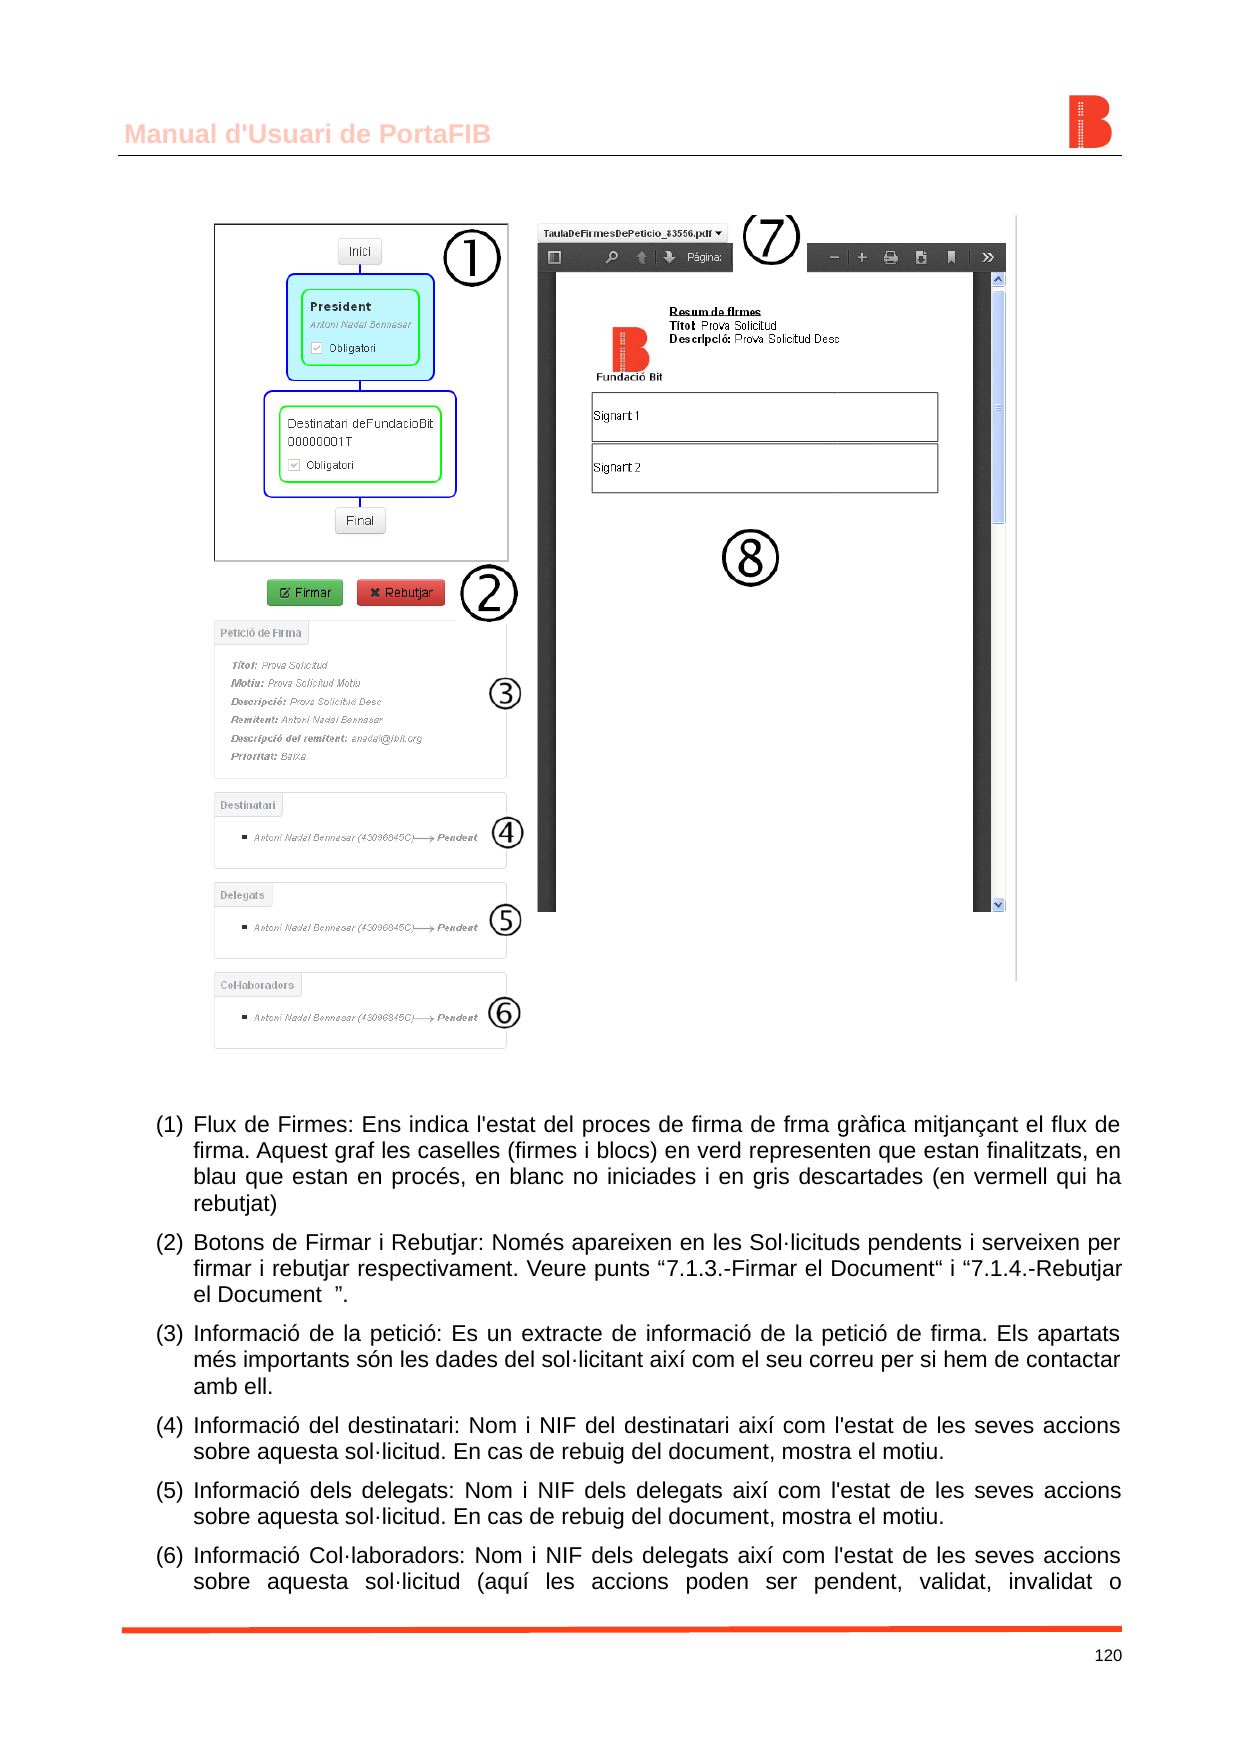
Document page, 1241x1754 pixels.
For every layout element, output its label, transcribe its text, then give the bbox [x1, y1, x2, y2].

picture [1063, 94, 1117, 150]
list Informació Col·laboradors: Nom i NIF dels delegats així com l'estat de les seves accions sobre aquesta sol·licitud (aquí les accions poden ser pendent, validat, invalidat o [156, 1542, 1122, 1595]
list Informació dels delegats: Nom i NIF dels delegats així com l'estat de les seves accions sobre aquesta sol·licitud. En cas de rebuig del document, mostra el motiu. [156, 1477, 1122, 1529]
list Flux de Firmes: Ens indica l'estat del proces de firma de frma gràfica mitjançant el flux de firma. Aquest graf les caselles (firmes i blocs) en verd representen que estan finalitzats, en blau que estan en procés, en blanc no iniciades i en gris descartades (en vermell qui ha rebutjat) [156, 1111, 1122, 1216]
list Informació de la petició: Es un extracte de informació de la petició de firma. Els apartats més importants són les dades del sol·licitant així com el seu correu per si hem de contactar amb ell. [156, 1320, 1122, 1399]
picture [206, 215, 1034, 1060]
list Botons de Firmar i Rebutjar: Només apareixen en les Sol·licituds pendents i serveixen per firmar i rebutjar respectivament. Veure punts “7.1.3.-Firmar el Document“ i “7.1.4.-Rebutjar el Document ”. [156, 1228, 1122, 1307]
list Informació del destinatari: Nom i NIF del destinatari així com l'estat de les seves accions sobre aquesta sol·licitud. En cas de rebuig del document, mostra el motiu. [156, 1412, 1122, 1464]
